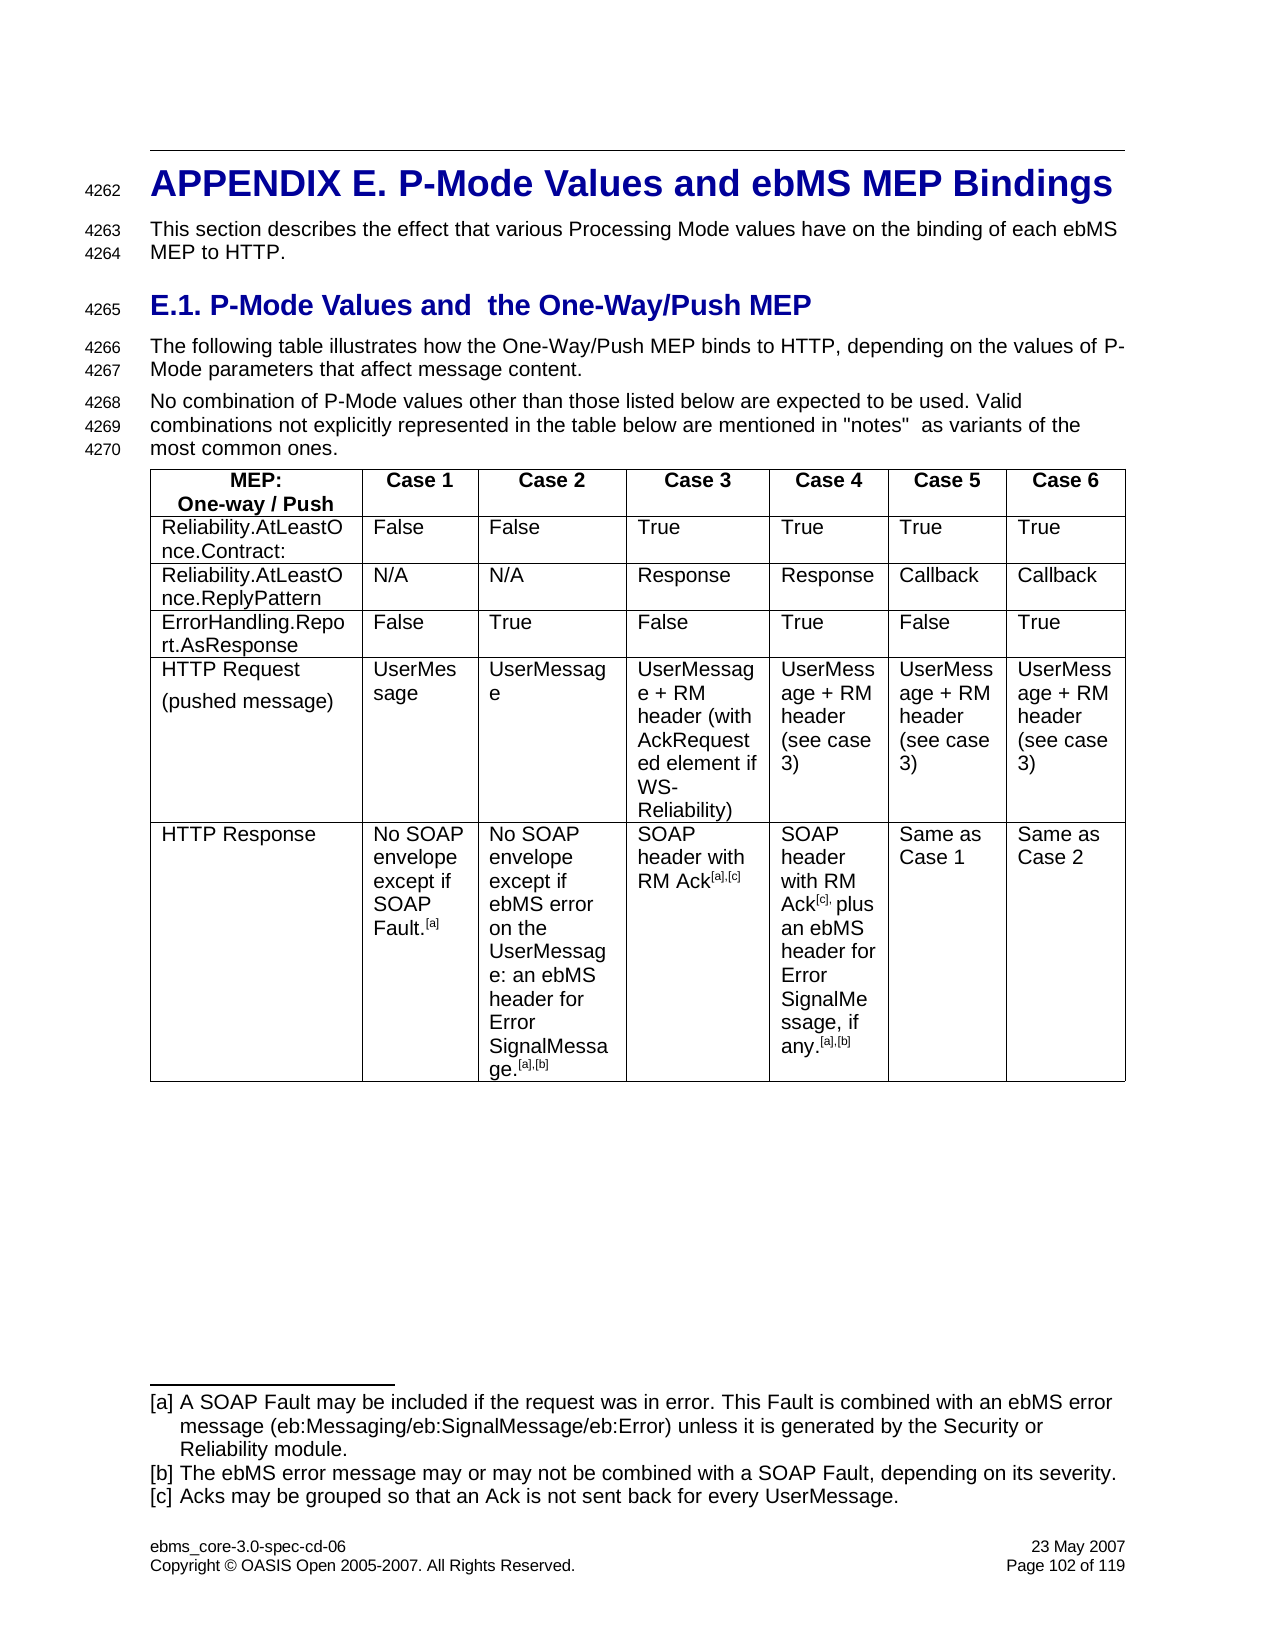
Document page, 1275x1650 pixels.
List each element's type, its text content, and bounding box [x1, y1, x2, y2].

table_cell False [627, 611, 769, 657]
table_cell True [627, 517, 769, 563]
table_cell UserMessage + RM header (with AckRequested element if WS-Reliability) [627, 658, 769, 822]
table_cell UserMessage + RM header (see case 3) [1007, 658, 1125, 822]
subtitle P-Mode Values and the One-Way/Push MEP [150, 289, 1125, 322]
table_cell False [363, 611, 478, 657]
text This section describes the effect that various Processing Mode values have on the binding of each ebMS MEP to HTTP. [150, 217, 1125, 264]
table_cell False [363, 517, 478, 563]
text No combination of P-Mode values other than those listed below are expected to be used. Valid combinations not explicitly represented in the table below are mentioned in "notes" as variants of the most common ones. [150, 389, 1125, 460]
table_cell No SOAP envelope except if SOAP Fault. [363, 823, 478, 1081]
table_cell False [479, 517, 626, 563]
table_cell N/A [363, 564, 478, 610]
table_cell Same as Case 1 [889, 823, 1006, 1081]
table_cell Same as Case 2 [1007, 823, 1125, 1081]
text The following table illustrates how the One-Way/Push MEP binds to HTTP, depending on the values of P-Mode parameters that affect message content. [150, 334, 1125, 381]
table_header Case 4 [770, 470, 888, 516]
table_cell True [770, 517, 888, 563]
table_header Case 6 [1007, 470, 1125, 516]
table_cell Response [627, 564, 769, 610]
table_cell No SOAP envelope except if ebMS error on the UserMessage: an ebMS header for Error SignalMessage.[a], [479, 823, 626, 1081]
table_cell N/A [479, 564, 626, 610]
table_cell HTTP Request (pushed message) [151, 658, 362, 822]
table_cell Callback [889, 564, 1006, 610]
table_header Case 5 [889, 470, 1006, 516]
table_cell True [1007, 611, 1125, 657]
table_header MEP: One-way / Push [151, 470, 362, 516]
subtitle P-Mode Values and ebMS MEP Bindings [150, 151, 1125, 204]
table_cell SOAP header with RM Ack[c], plus an ebMS header for Error SignalMessage, if any.[a],[b] [770, 823, 888, 1081]
table_cell Reliability.AtLeastOnce.ReplyPattern [151, 564, 362, 610]
table_cell UserMessage [479, 658, 626, 822]
table_cell True [889, 517, 1006, 563]
table_cell UserMessage [363, 658, 478, 822]
table_cell True [479, 611, 626, 657]
table_header Case 3 [627, 470, 769, 516]
table_cell True [1007, 517, 1125, 563]
table_cell False [889, 611, 1006, 657]
table_header Case 2 [479, 470, 626, 516]
table_cell ErrorHandling.Report.AsResponse [151, 611, 362, 657]
table_cell UserMessage + RM header (see case 3) [889, 658, 1006, 822]
table_cell Callback [1007, 564, 1125, 610]
table_cell UserMessage + RM header (see case 3) [770, 658, 888, 822]
table_header Case 1 [363, 470, 478, 516]
table_cell HTTP Response [151, 823, 362, 1081]
table_cell Response [770, 564, 888, 610]
table_cell Reliability.AtLeastOnce.Contract: [151, 517, 362, 563]
table_cell SOAP header with RM Ack[a], [627, 823, 769, 1081]
table_cell True [770, 611, 888, 657]
